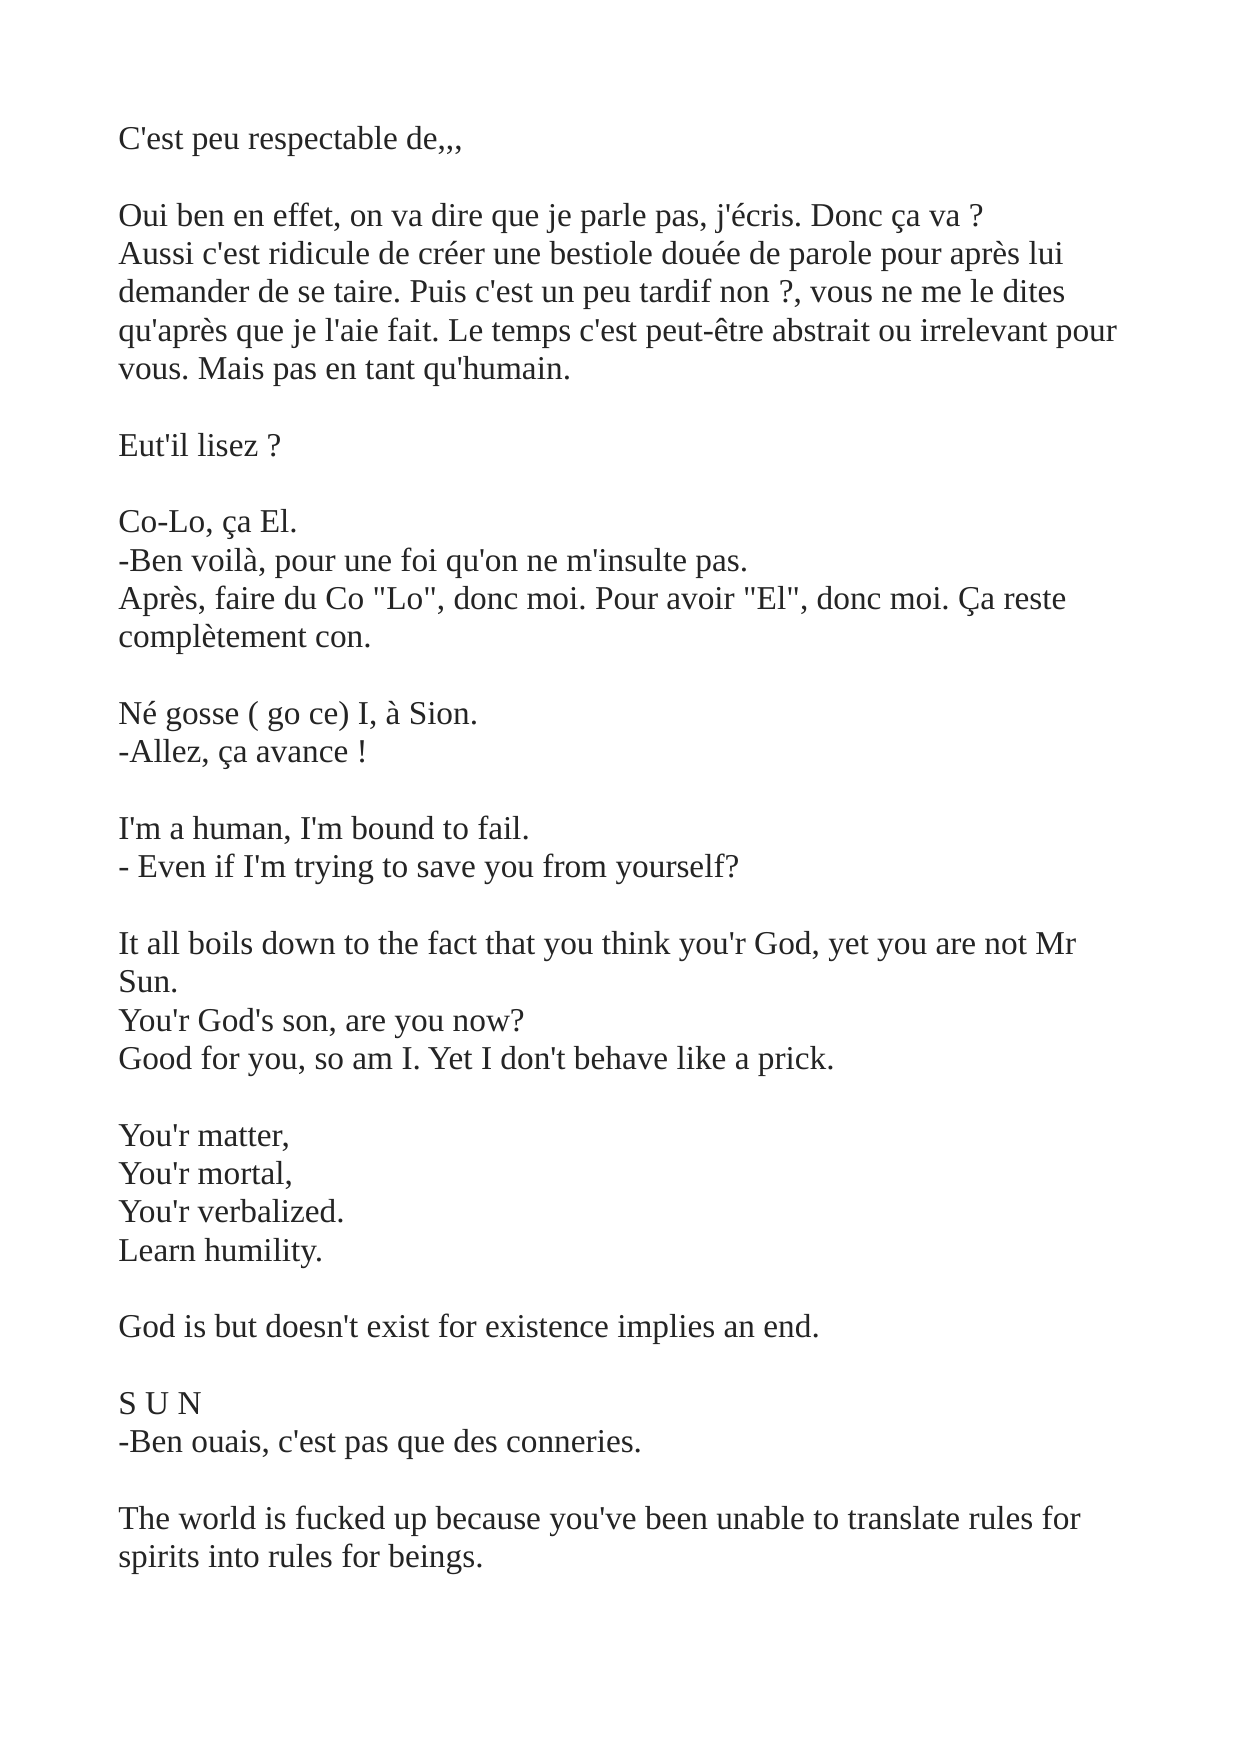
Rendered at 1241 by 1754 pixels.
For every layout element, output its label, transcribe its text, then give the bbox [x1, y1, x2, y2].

text Good for you, so am I. Yet I don't behave like a prick. [118, 1038, 1122, 1076]
text Après, faire du Co "Lo", donc moi. Pour avoir "El", donc moi. Ça reste complètement con. [118, 578, 1122, 655]
text Co-Lo, ça El. [118, 501, 1122, 540]
text Eut'il lisez ? [118, 425, 1122, 501]
text You'r verbalized. [118, 1191, 1122, 1230]
text - Even if I'm trying to save you from yourself? [118, 846, 1122, 885]
text I'm a human, I'm bound to fail. [118, 808, 1122, 846]
text Né gosse ( go ce) I, à Sion. [118, 693, 1122, 731]
text God is but doesn't exist for existence implies an end. [118, 1306, 1122, 1345]
text Learn humility. [118, 1230, 1122, 1268]
text -Allez, ça avance ! [118, 731, 1122, 770]
text -Ben ouais, c'est pas que des conneries. [118, 1421, 1122, 1460]
text It all boils down to the fact that you think you'r God, yet you are not Mr Sun. [118, 923, 1122, 1000]
text You'r mortal, [118, 1153, 1122, 1191]
text You'r matter, [118, 1115, 1122, 1153]
text C'est peu respectable de,,, [118, 118, 1122, 195]
text S U N [118, 1383, 1122, 1421]
text The world is fucked up because you've been unable to translate rules for spirits into rules for beings. [118, 1498, 1122, 1575]
text Oui ben en effet, on va dire que je parle pas, j'écris. Donc ça va ? Aussi c'est ridicule de créer une bestiole douée de parole pour après lui demander de se taire. Puis c'est un peu tardif non ?, vous ne me le dites qu'après que je l'aie fait. Le temps c'est peut-être abstrait ou irrelevant pour vous. Mais pas en tant qu'humain. [118, 195, 1122, 386]
text You'r God's son, are you now? [118, 1000, 1122, 1038]
text -Ben voilà, pour une foi qu'on ne m'insulte pas. [118, 540, 1122, 578]
